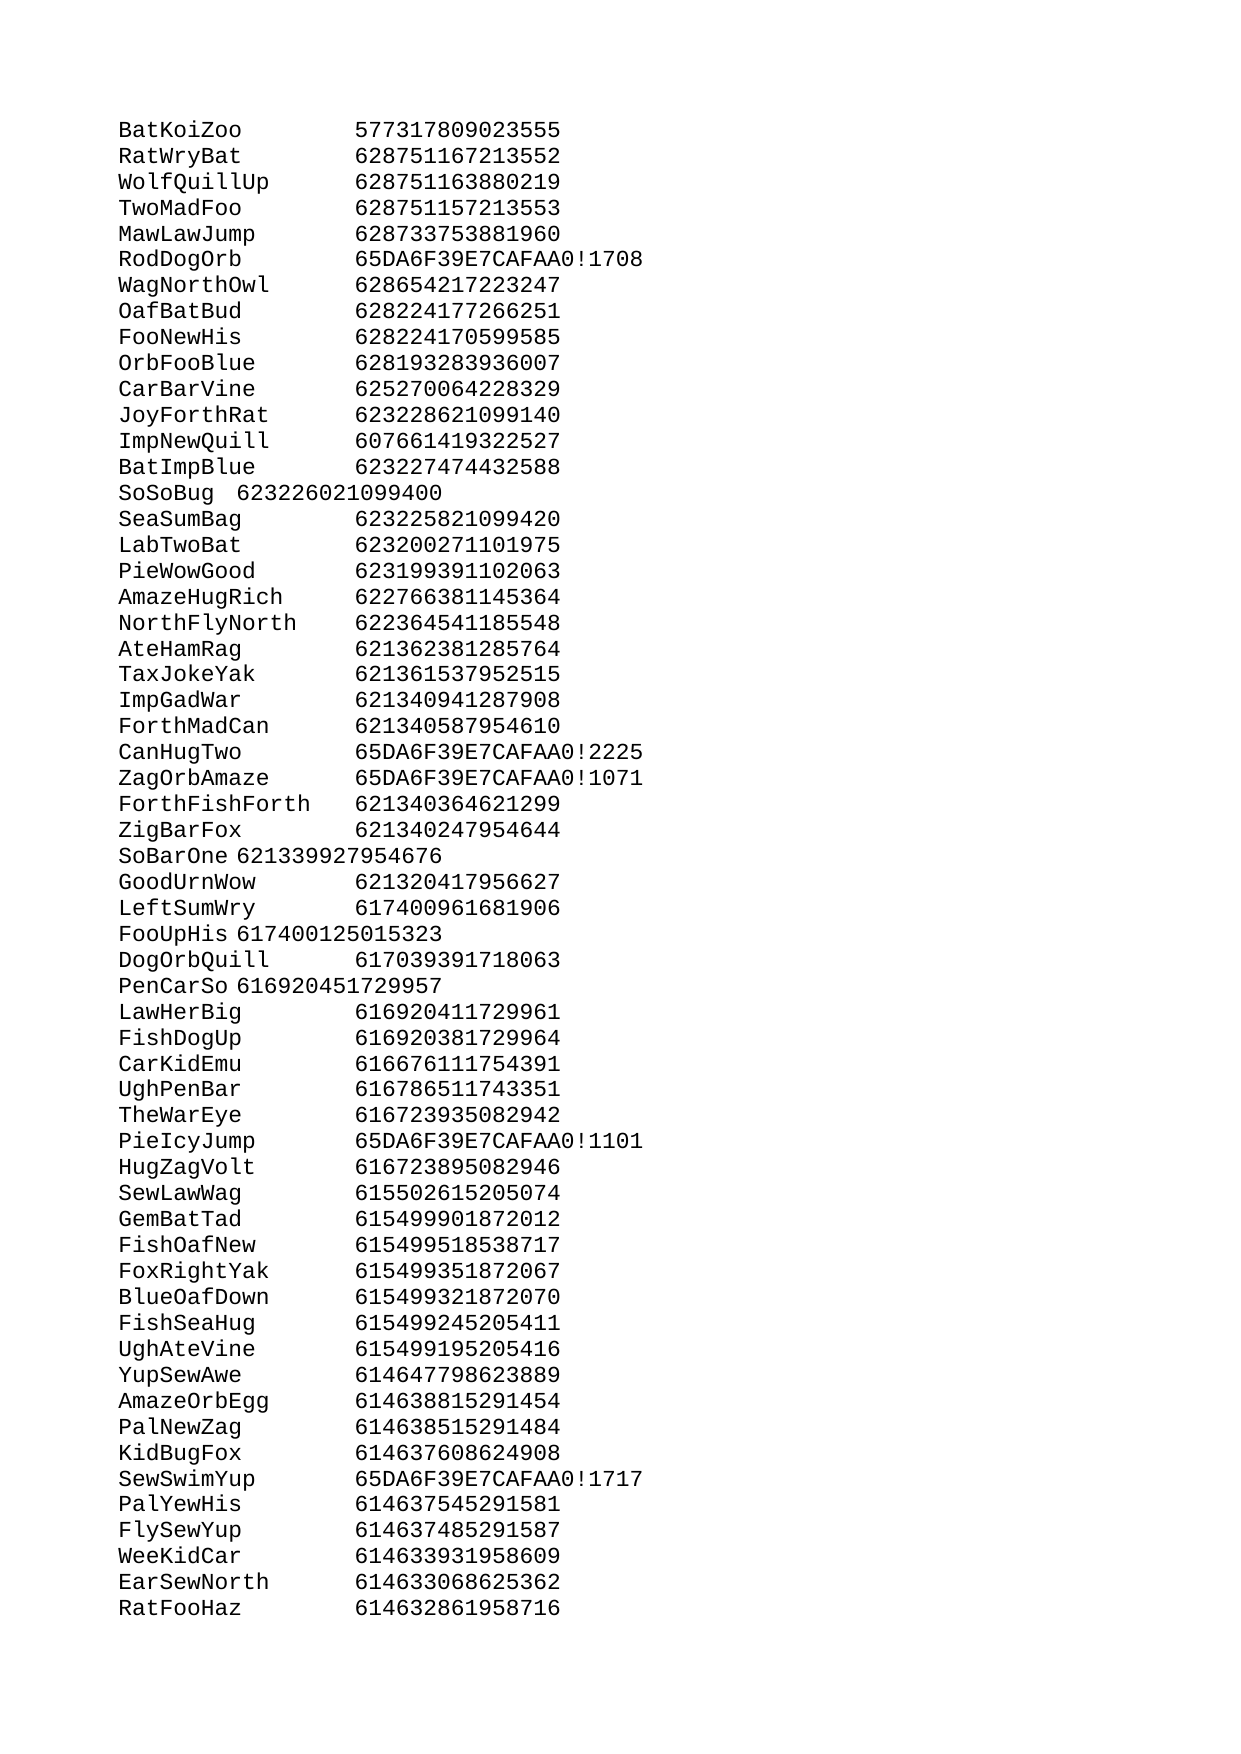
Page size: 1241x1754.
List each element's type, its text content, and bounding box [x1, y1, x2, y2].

text AteHamRag 621362381285764 [118, 637, 1122, 663]
text RodDogOrb 65DA6F39E7CAFAA0!1708 [118, 248, 1122, 274]
text WagNorthOwl 628654217223247 [118, 274, 1122, 300]
text DogOrbQuill 617039391718063 [118, 948, 1122, 974]
text ZigBarFox 621340247954644 [118, 818, 1122, 844]
text FishSeaHug 615499245205411 [118, 1311, 1122, 1337]
text AmazeOrbEgg 614638815291454 [118, 1389, 1122, 1415]
text LabTwoBat 623200271101975 [118, 533, 1122, 559]
text MawLawJump 628733753881960 [118, 222, 1122, 248]
text EarSewNorth 614633068625362 [118, 1571, 1122, 1597]
text JoyForthRat 623228621099140 [118, 403, 1122, 429]
text TheWarEye 616723935082942 [118, 1104, 1122, 1130]
text GoodUrnWow 621320417956627 [118, 870, 1122, 896]
text CarKidEmu 616676111754391 [118, 1052, 1122, 1078]
text CarBarVine 625270064228329 [118, 377, 1122, 403]
text LeftSumWry 617400961681906 [118, 896, 1122, 922]
text FishOafNew 615499518538717 [118, 1233, 1122, 1259]
text KidBugFox 614637608624908 [118, 1441, 1122, 1467]
text BatKoiZoo 577317809023555 [118, 118, 1122, 144]
text YupSewAwe 614647798623889 [118, 1363, 1122, 1389]
text TaxJokeYak 621361537952515 [118, 663, 1122, 689]
text ImpGadWar 621340941287908 [118, 689, 1122, 715]
text AmazeHugRich 622766381145364 [118, 585, 1122, 611]
text OrbFooBlue 628193283936007 [118, 352, 1122, 377]
text SoBarOne 621339927954676 [118, 844, 1122, 870]
text BatImpBlue 623227474432588 [118, 455, 1122, 481]
text ForthFishForth 621340364621299 [118, 792, 1122, 818]
text ForthMadCan 621340587954610 [118, 715, 1122, 741]
text ZagOrbAmaze 65DA6F39E7CAFAA0!1071 [118, 767, 1122, 792]
text WolfQuillUp 628751163880219 [118, 170, 1122, 196]
text GemBatTad 615499901872012 [118, 1207, 1122, 1233]
text LawHerBig 616920411729961 [118, 1000, 1122, 1026]
text TwoMadFoo 628751157213553 [118, 196, 1122, 222]
text SewLawWag 615502615205074 [118, 1182, 1122, 1207]
text PalYewHis 614637545291581 [118, 1493, 1122, 1519]
text UghAteVine 615499195205416 [118, 1337, 1122, 1363]
text SewSwimYup 65DA6F39E7CAFAA0!1717 [118, 1467, 1122, 1493]
text CanHugTwo 65DA6F39E7CAFAA0!2225 [118, 741, 1122, 767]
text SeaSumBag 623225821099420 [118, 507, 1122, 533]
text OafBatBud 628224177266251 [118, 300, 1122, 326]
text RatFooHaz 614632861958716 [118, 1597, 1122, 1622]
text HugZagVolt 616723895082946 [118, 1156, 1122, 1182]
text FishDogUp 616920381729964 [118, 1026, 1122, 1052]
text FooUpHis 617400125015323 [118, 922, 1122, 948]
text RatWryBat 628751167213552 [118, 144, 1122, 170]
text PalNewZag 614638515291484 [118, 1415, 1122, 1441]
text FoxRightYak 615499351872067 [118, 1259, 1122, 1285]
text PieIcyJump 65DA6F39E7CAFAA0!1101 [118, 1130, 1122, 1156]
text PieWowGood 623199391102063 [118, 559, 1122, 585]
text NorthFlyNorth 622364541185548 [118, 611, 1122, 637]
text FooNewHis 628224170599585 [118, 326, 1122, 352]
text FlySewYup 614637485291587 [118, 1519, 1122, 1545]
text ImpNewQuill 607661419322527 [118, 429, 1122, 455]
text PenCarSo 616920451729957 [118, 974, 1122, 1000]
text WeeKidCar 614633931958609 [118, 1545, 1122, 1571]
text UghPenBar 616786511743351 [118, 1078, 1122, 1104]
text SoSoBug 623226021099400 [118, 481, 1122, 507]
text BlueOafDown 615499321872070 [118, 1285, 1122, 1311]
